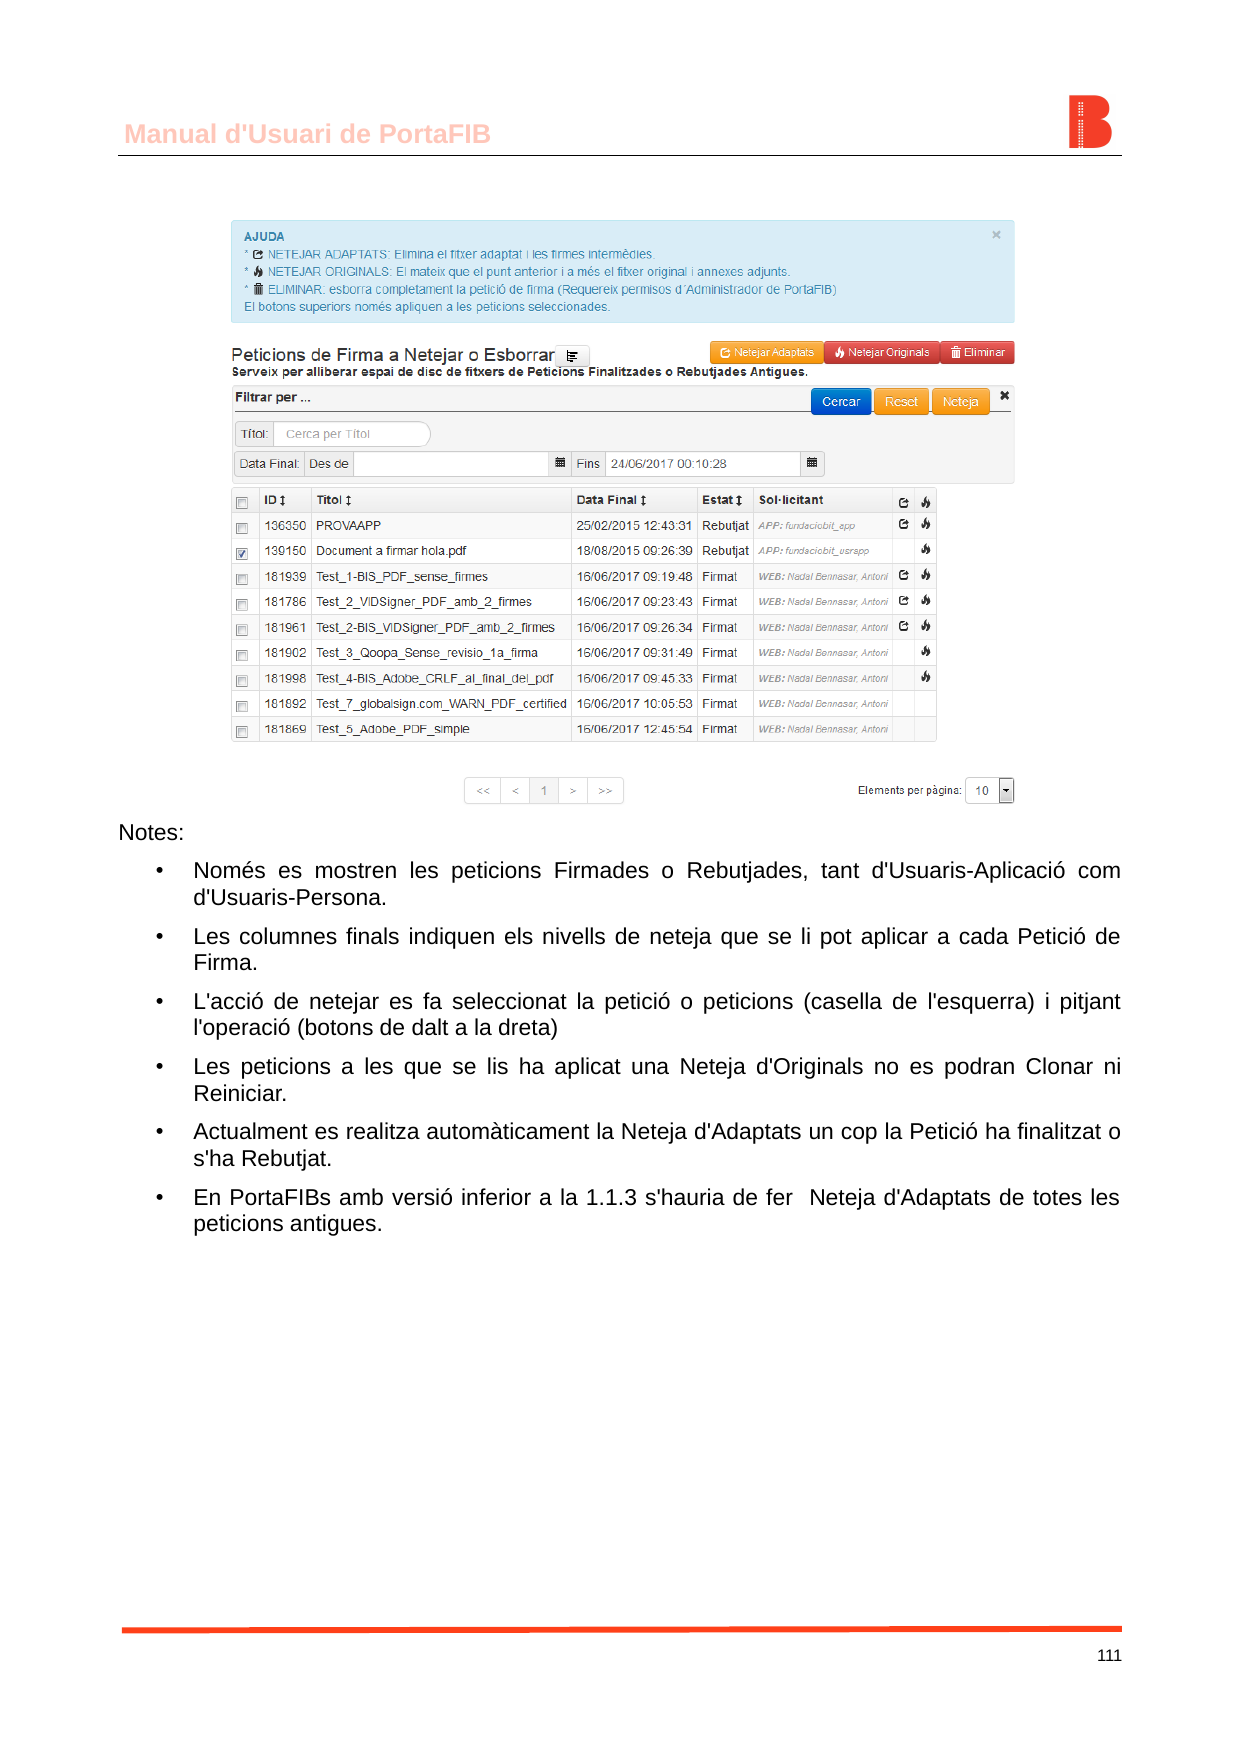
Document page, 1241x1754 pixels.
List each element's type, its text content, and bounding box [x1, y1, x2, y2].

list Només es mostren les peticions Firmades o Rebutjades, tant d'Usuaris-Aplicació com d'Usuaris-Persona. [156, 857, 1122, 910]
list L'acció de netejar es fa seleccionat la petició o peticions (casella de l'esquerra) i pitjant l'operació (botons de dalt a la dreta) [156, 988, 1122, 1041]
list Actualment es realitza automàticament la Neteja d'Adaptats un cop la Petició ha finalitzat o s'ha Rebutjat. [156, 1118, 1122, 1171]
list Les peticions a les que se lis ha aplicat una Neteja d'Originals no es podran Clonar ni Reiniciar. [156, 1053, 1122, 1106]
picture [1063, 94, 1117, 150]
picture [219, 215, 1022, 819]
text Notes: [118, 819, 1122, 845]
list En PortaFIBs amb versió inferior a la 1.1.3 s'hauria de fer Neteja d'Adaptats de totes les peticions antigues. [156, 1183, 1122, 1236]
list Les columnes finals indiquen els nivells de neteja que se li pot aplicar a cada Petició de Firma. [156, 923, 1122, 975]
